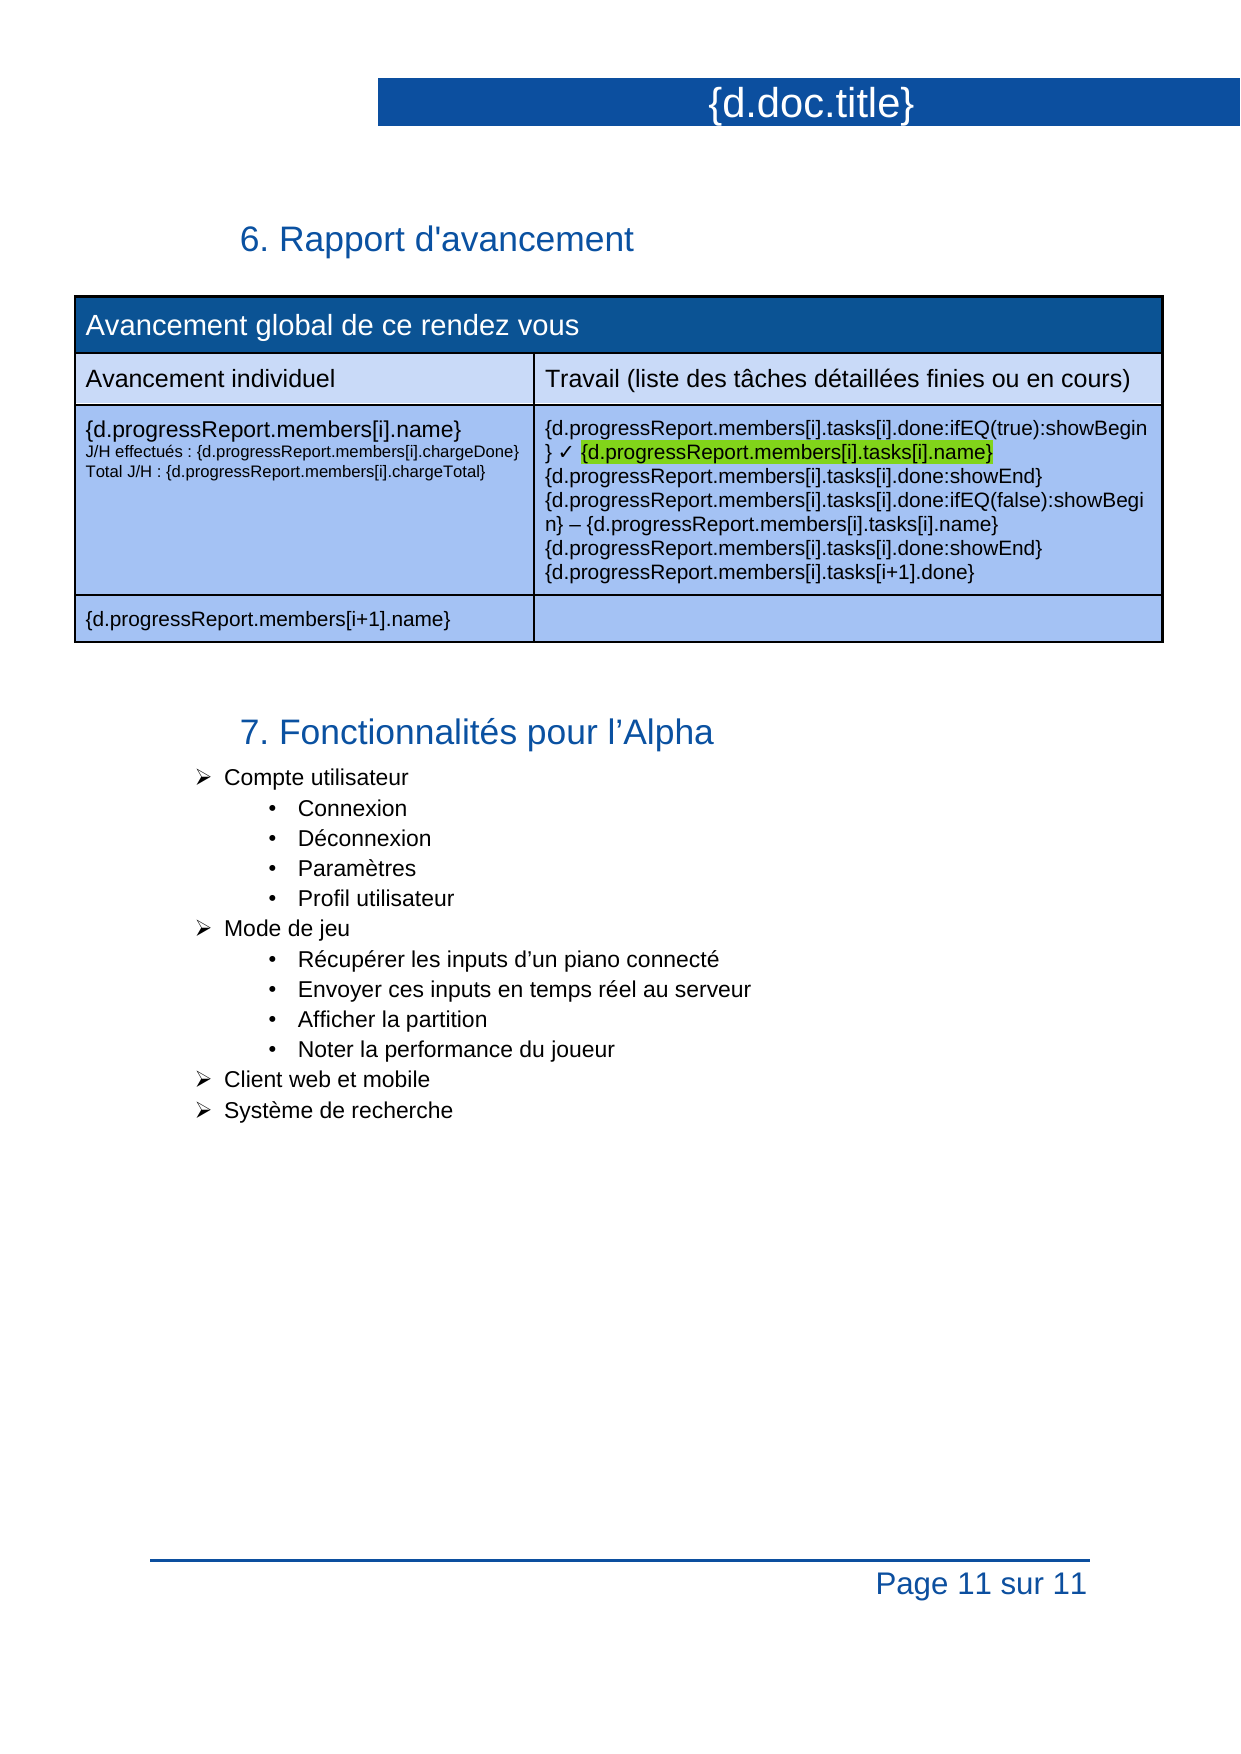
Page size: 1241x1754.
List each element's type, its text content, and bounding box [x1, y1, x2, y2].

table_cell [535, 596, 1161, 641]
table_header Avancement global de ce rendez vous [76, 298, 1161, 352]
subtitle 6. Rapport d'avancement [239, 218, 1090, 259]
list Client web et mobile [194, 1066, 1090, 1093]
table_cell Avancement individuel [76, 354, 533, 403]
table_cell {d.progressReport.members[i].name} J/H effectués : {d.progressReport.members[i].chargeDone} Total J/H : {d.progressReport.members[i].chargeTotal} [76, 406, 533, 594]
list Système de recherche [194, 1097, 1090, 1123]
list Noter la performance du joueur [268, 1036, 1090, 1062]
list Compte utilisateur [194, 764, 1090, 791]
list Mode de jeu [194, 915, 1090, 942]
table_cell Travail (liste des tâches détaillées finies ou en cours) [535, 354, 1161, 403]
list Paramètres [268, 855, 1090, 881]
list Connexion [268, 794, 1090, 821]
subtitle 7. Fonctionnalités pour l’Alpha [239, 711, 1090, 752]
list Récupérer les inputs d’un piano connecté [268, 946, 1090, 972]
table_cell {d.progressReport.members[i+1].name} [76, 596, 533, 641]
list Afficher la partition [268, 1006, 1090, 1032]
list Profil utilisateur [268, 885, 1090, 911]
list Déconnexion [268, 825, 1090, 851]
table_cell {d.progressReport.members[i].tasks[i].done:ifEQ(true):showBegin} ✓ {d.progressReport.members[i].tasks[i].name}{d.progressReport.members[i].tasks[i].done:showEnd}{d.progressReport.members[i].tasks[i].done:ifEQ(false):showBegin} – {d.progressReport.members[i].tasks[i].name}{d.progressReport.members[i].tasks[i].done:showEnd} {d.progressReport.members[i].tasks[i+1].done} [535, 406, 1161, 594]
list Envoyer ces inputs en temps réel au serveur [268, 976, 1090, 1002]
